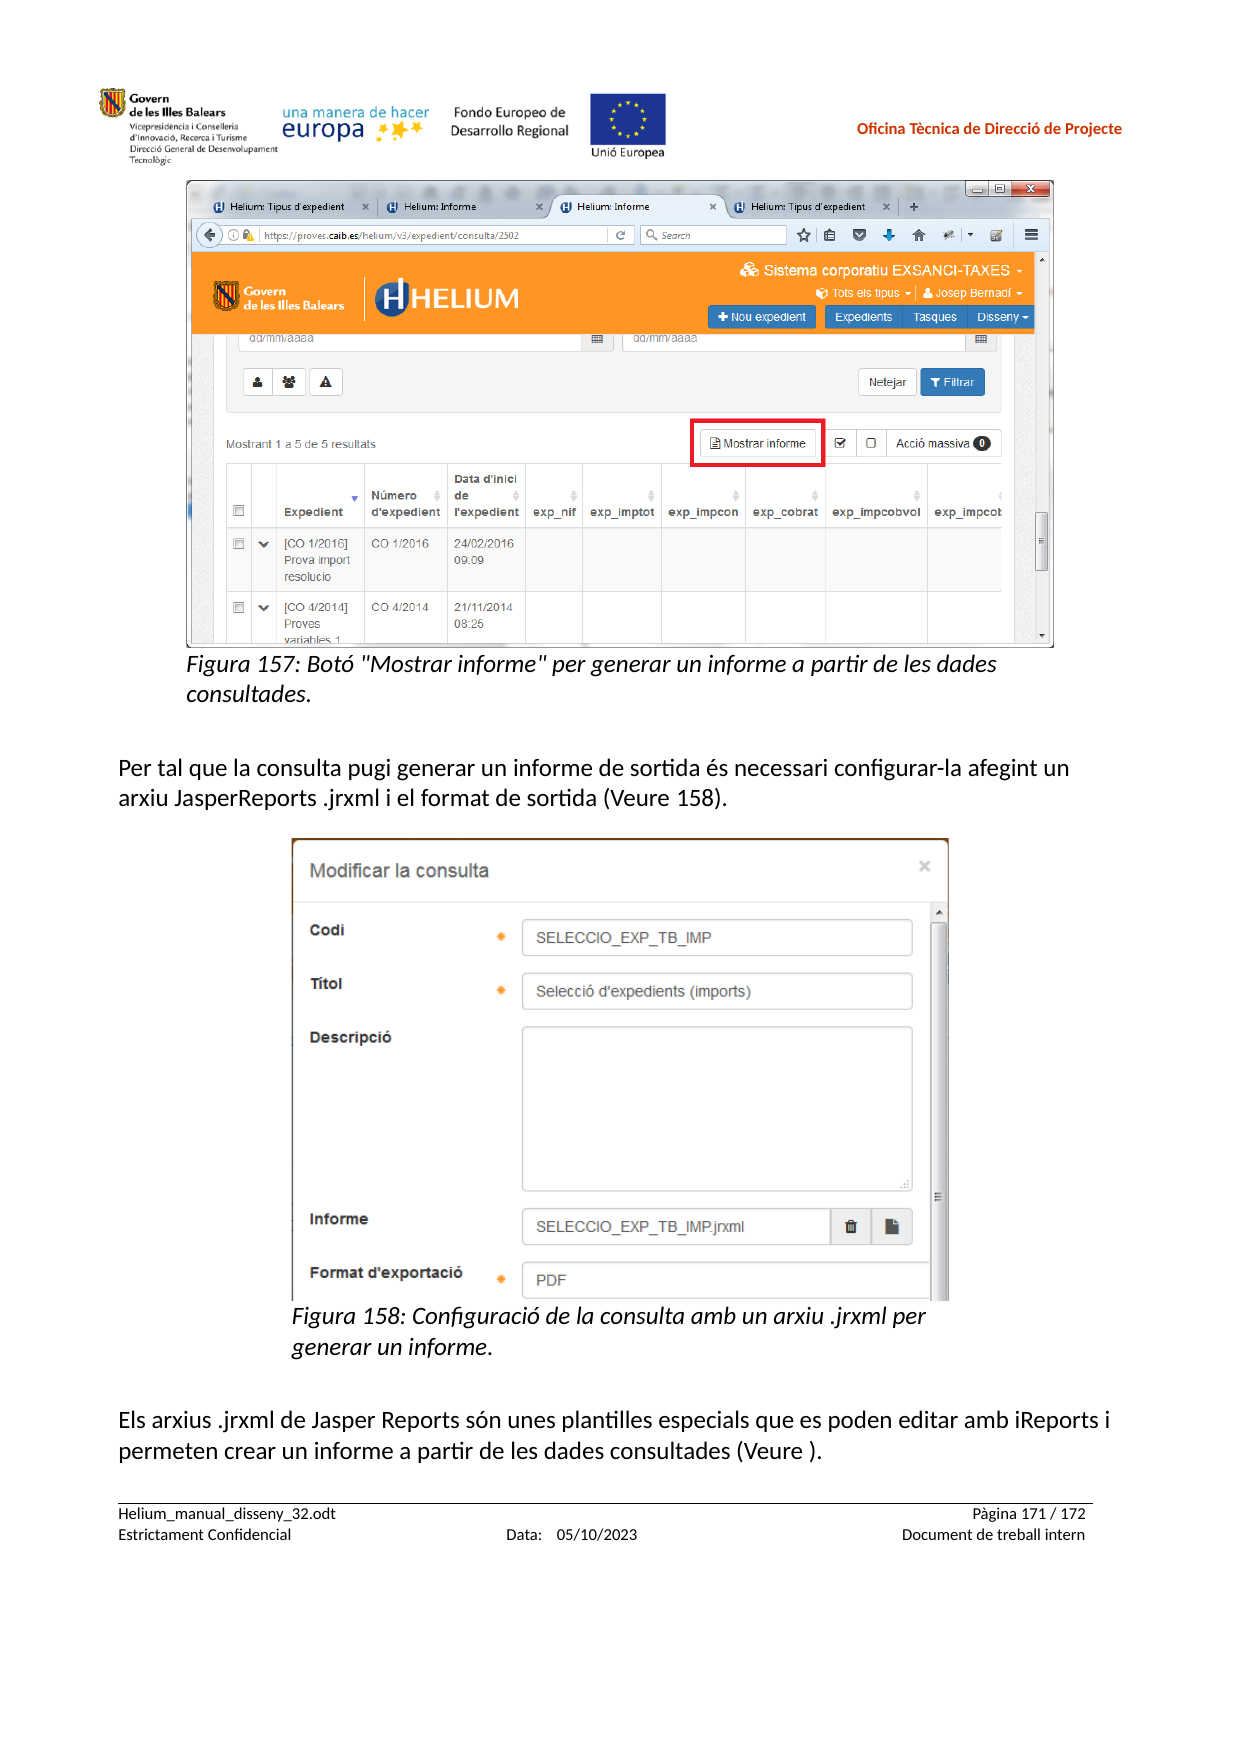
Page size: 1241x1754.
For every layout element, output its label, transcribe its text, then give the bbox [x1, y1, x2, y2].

picture [99, 87, 668, 166]
text Els arxius .jrxml de Jasper Reports són unes plantilles especials que es poden editar amb iReports i permeten crear un informe a partir de les dades consultades (Veure ). [118, 1404, 1122, 1466]
picture [186, 180, 1054, 648]
text Figura 158: Configuració de la consulta amb un arxiu .jrxml per generar un informe. [292, 1301, 949, 1362]
text Figura 157: Botó "Mostrar informe" per generar un informe a partir de les dades consultades. [186, 648, 1054, 709]
text Per tal que la consulta pugi generar un informe de sortida és necessari configurar-la afegint un arxiu JasperReports .jrxml i el format de sortida (Veure 158). [118, 752, 1122, 813]
picture [291, 838, 949, 1301]
